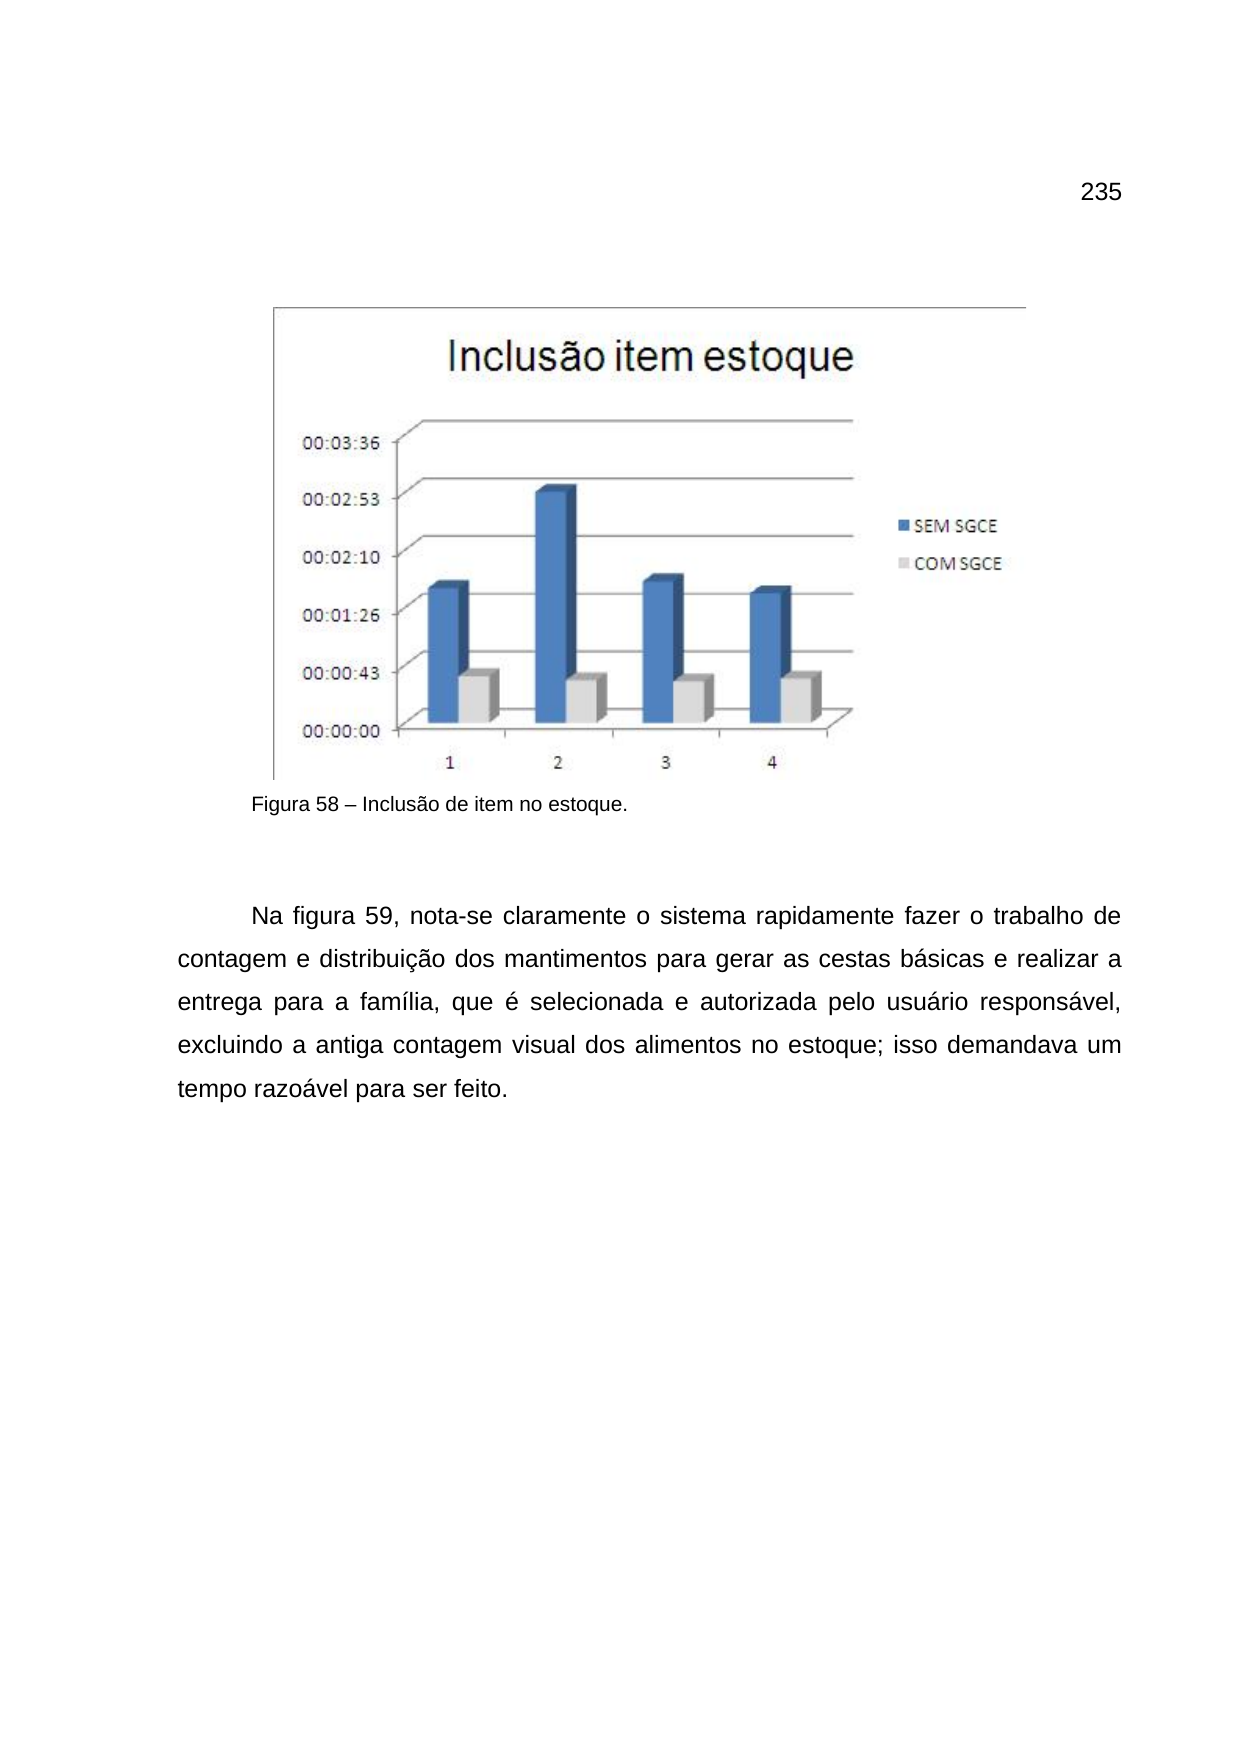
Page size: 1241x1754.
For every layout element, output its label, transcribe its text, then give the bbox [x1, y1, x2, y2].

picture [273, 307, 1027, 780]
text Na figura 59, nota-se claramente o sistema rapidamente fazer o trabalho de contagem e distribuição dos mantimentos para gerar as cestas básicas e realizar a entrega para a família, que é selecionada e autorizada pelo usuário responsável, excluindo a antiga contagem visual dos alimentos no estoque; isso demandava um tempo razoável para ser feito. [177, 901, 1122, 1102]
text Figura 58 – Inclusão de item no estoque. [177, 789, 1122, 816]
